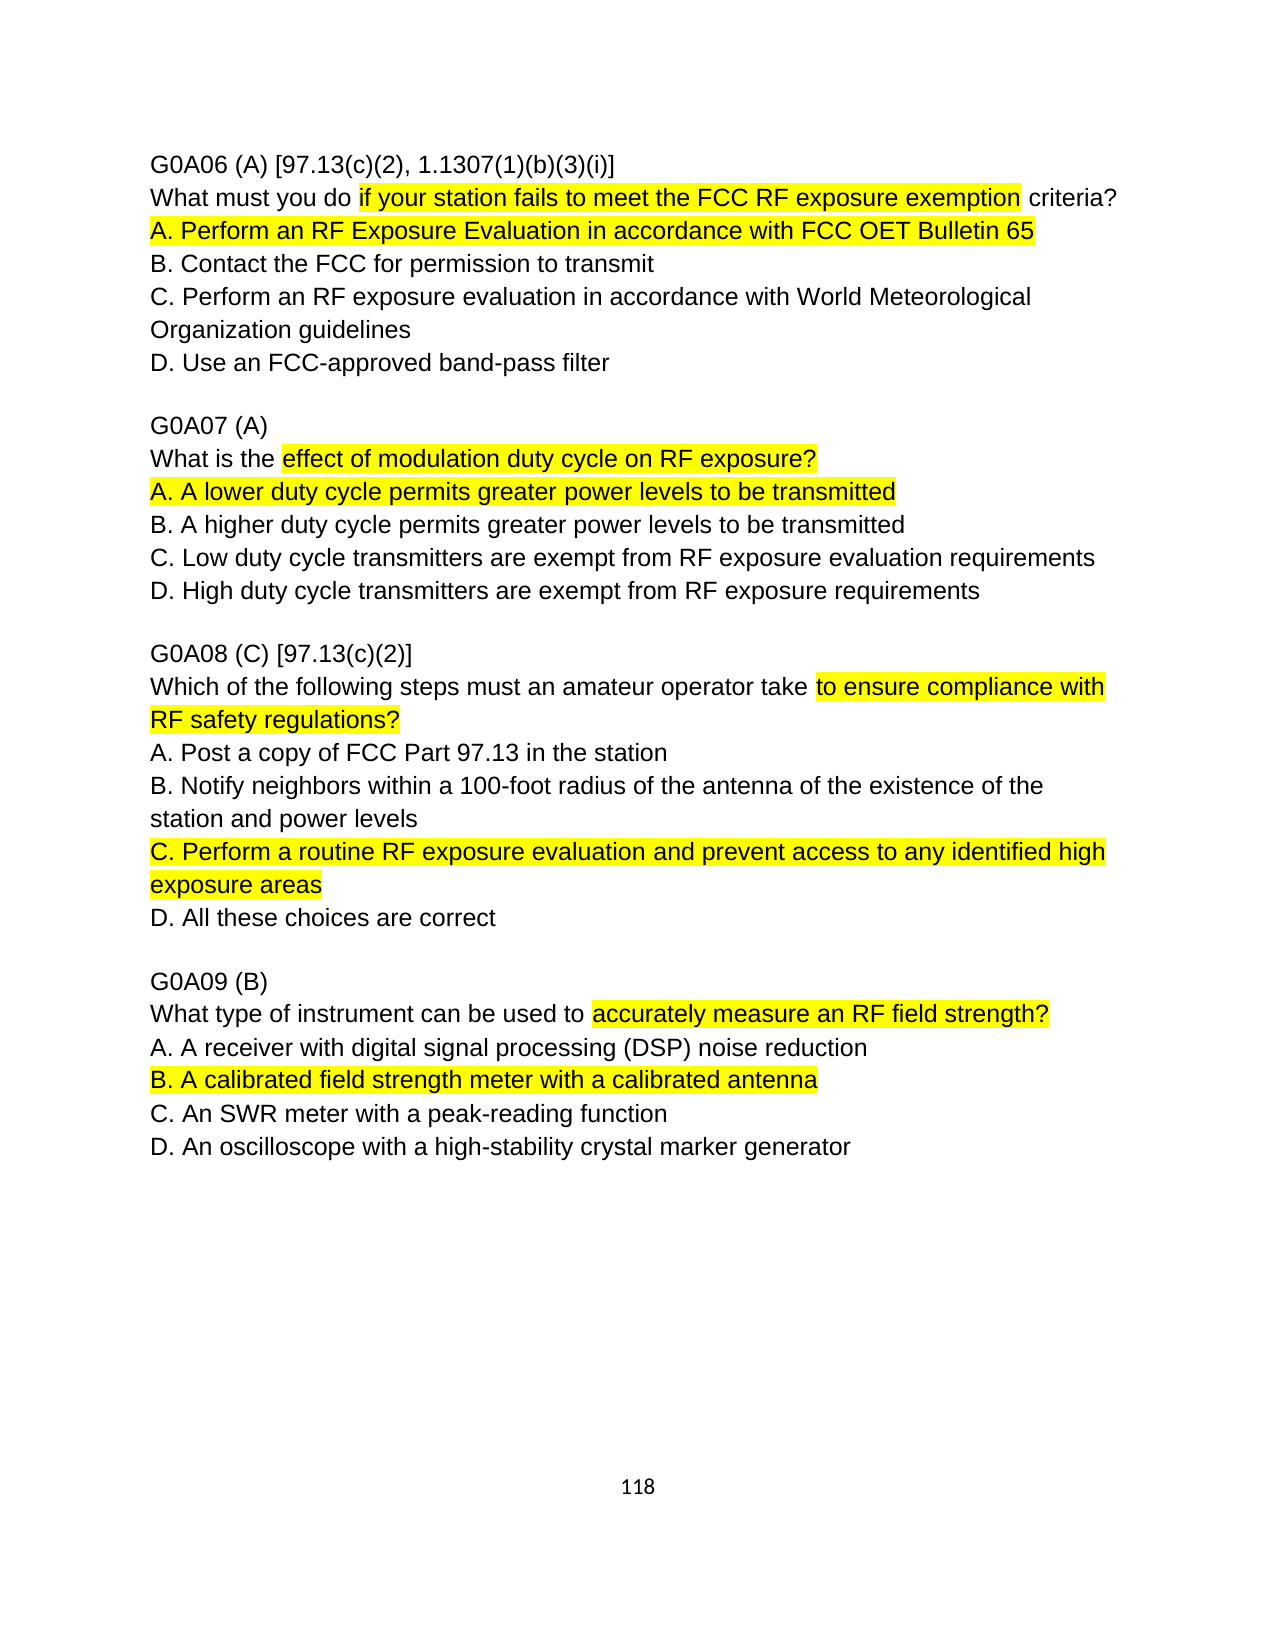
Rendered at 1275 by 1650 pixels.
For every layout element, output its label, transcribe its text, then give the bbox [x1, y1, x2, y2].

text G0A08 (C) [97.13(c)(2)] Which of the following steps must an amateur operator take to ensure compliance with RF safety regulations? A. Post a copy of FCC Part 97.13 in the station B. Notify neighbors within a 100-foot radius of the antenna of the existence of the station and power levels C. Perform a routine RF exposure evaluation and prevent access to any identified high exposure areas D. All these choices are correct [150, 639, 1125, 932]
text G0A06 (A) [97.13(c)(2), 1.1307(1)(b)(3)(i)] What must you do if your station fails to meet the FCC RF exposure exemption criteria? A. Perform an RF Exposure Evaluation in accordance with FCC OET Bulletin 65 B. Contact the FCC for permission to transmit C. Perform an RF exposure evaluation in accordance with World Meteorological Organization guidelines D. Use an FCC-approved band-pass filter [150, 150, 1125, 377]
text G0A07 (A) What is the effect of modulation duty cycle on RF exposure? A. A lower duty cycle permits greater power levels to be transmitted B. A higher duty cycle permits greater power levels to be transmitted C. Low duty cycle transmitters are exempt from RF exposure evaluation requirements D. High duty cycle transmitters are exempt from RF exposure requirements [150, 411, 1125, 605]
text G0A09 (B) What type of instrument can be used to accurately measure an RF field strength? A. A receiver with digital signal processing (DSP) noise reduction B. A calibrated field strength meter with a calibrated antenna C. An SWR meter with a peak-reading function D. An oscilloscope with a high-stability crystal marker generator [150, 966, 1125, 1160]
